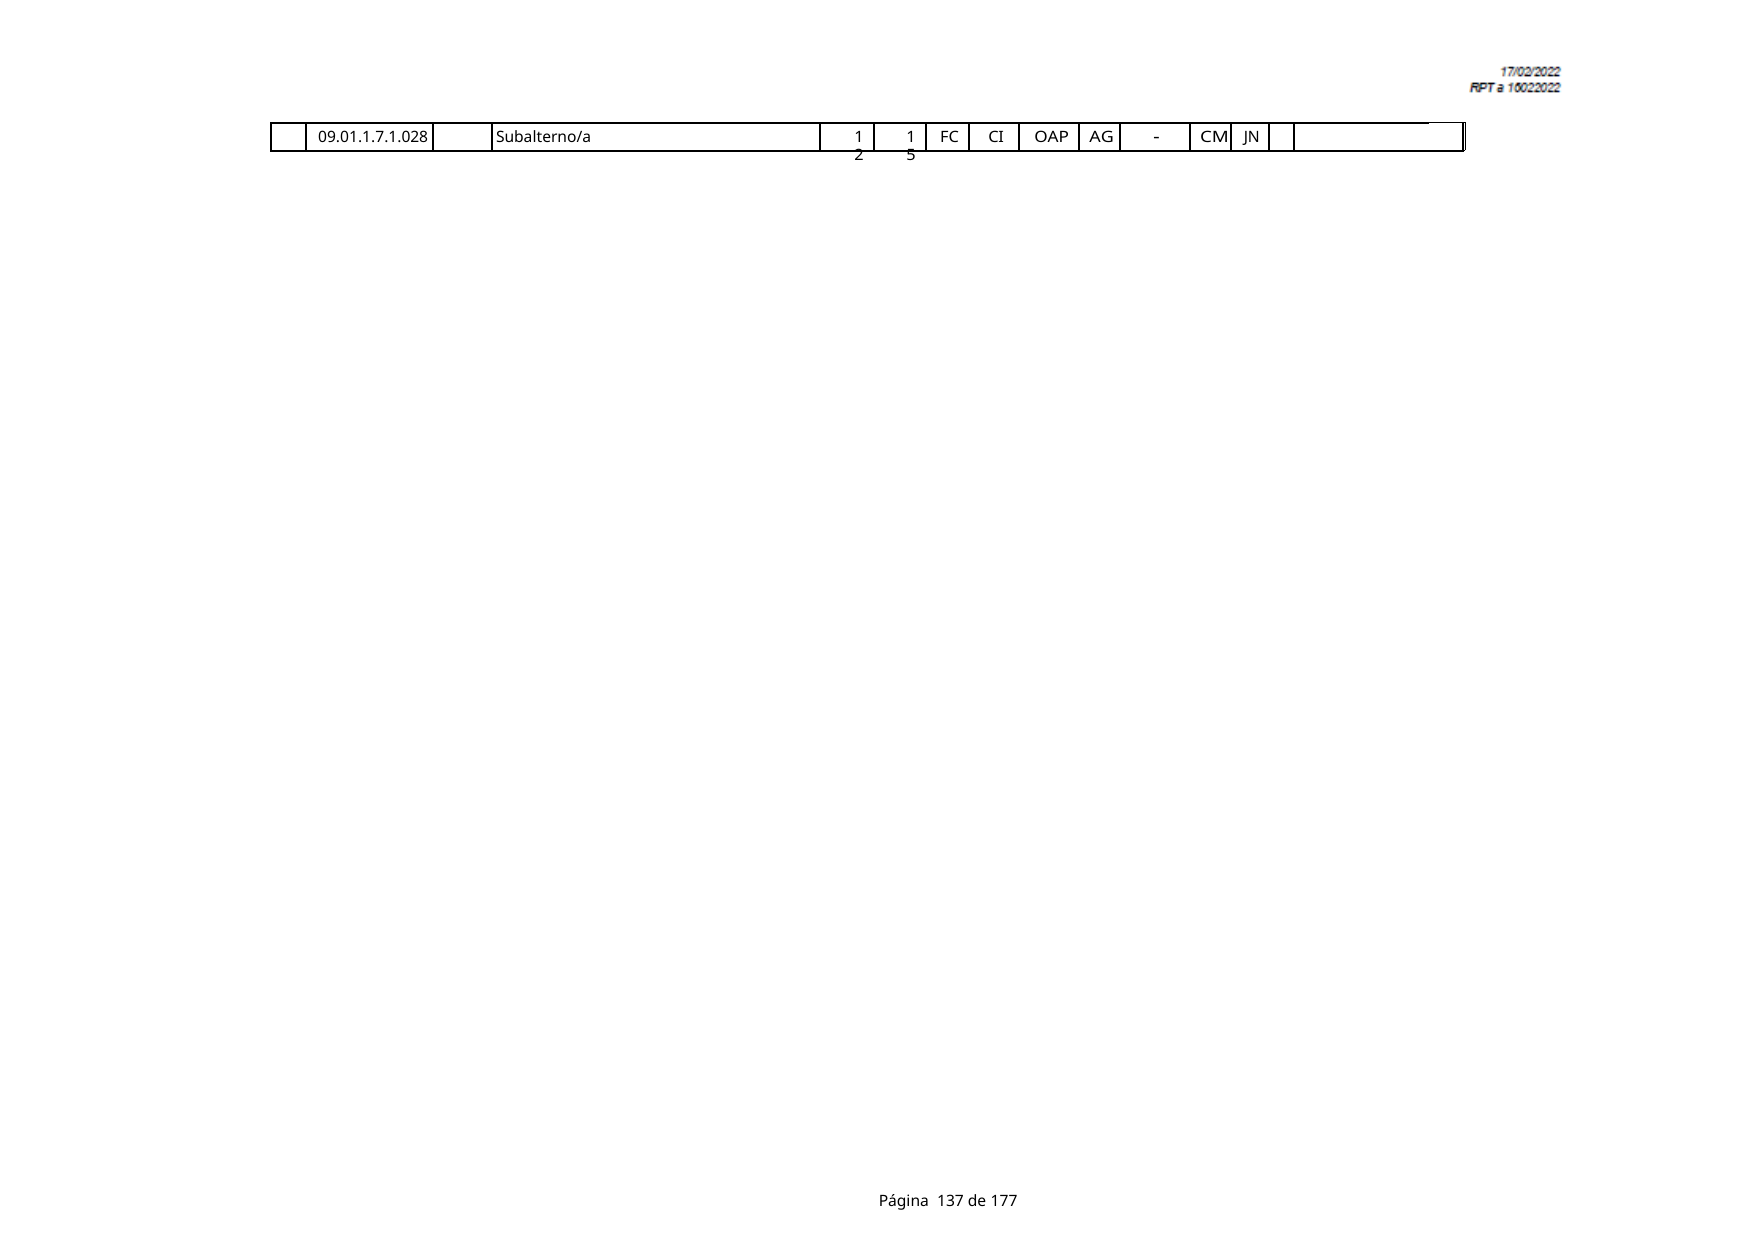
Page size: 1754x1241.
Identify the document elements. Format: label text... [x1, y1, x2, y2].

table_header [1270, 124, 1293, 150]
table_header CI [970, 124, 1018, 150]
table_header [272, 124, 305, 150]
table_header OAP [1020, 124, 1078, 150]
table_header AG [1080, 124, 1119, 150]
table_header [1295, 124, 1429, 150]
table_header FC [927, 124, 968, 150]
table_header JN [1232, 124, 1268, 150]
table_header 09.01.1.7.1.028 [307, 124, 432, 150]
table_header Subalterno/a [493, 124, 819, 150]
table_header CM [1191, 124, 1230, 150]
table_header - [1121, 124, 1189, 150]
table_header 15 [875, 124, 925, 150]
table_header [1429, 123, 1462, 150]
table_header 12 [821, 124, 873, 150]
picture [1468, 56, 1566, 102]
table_header [434, 124, 491, 150]
